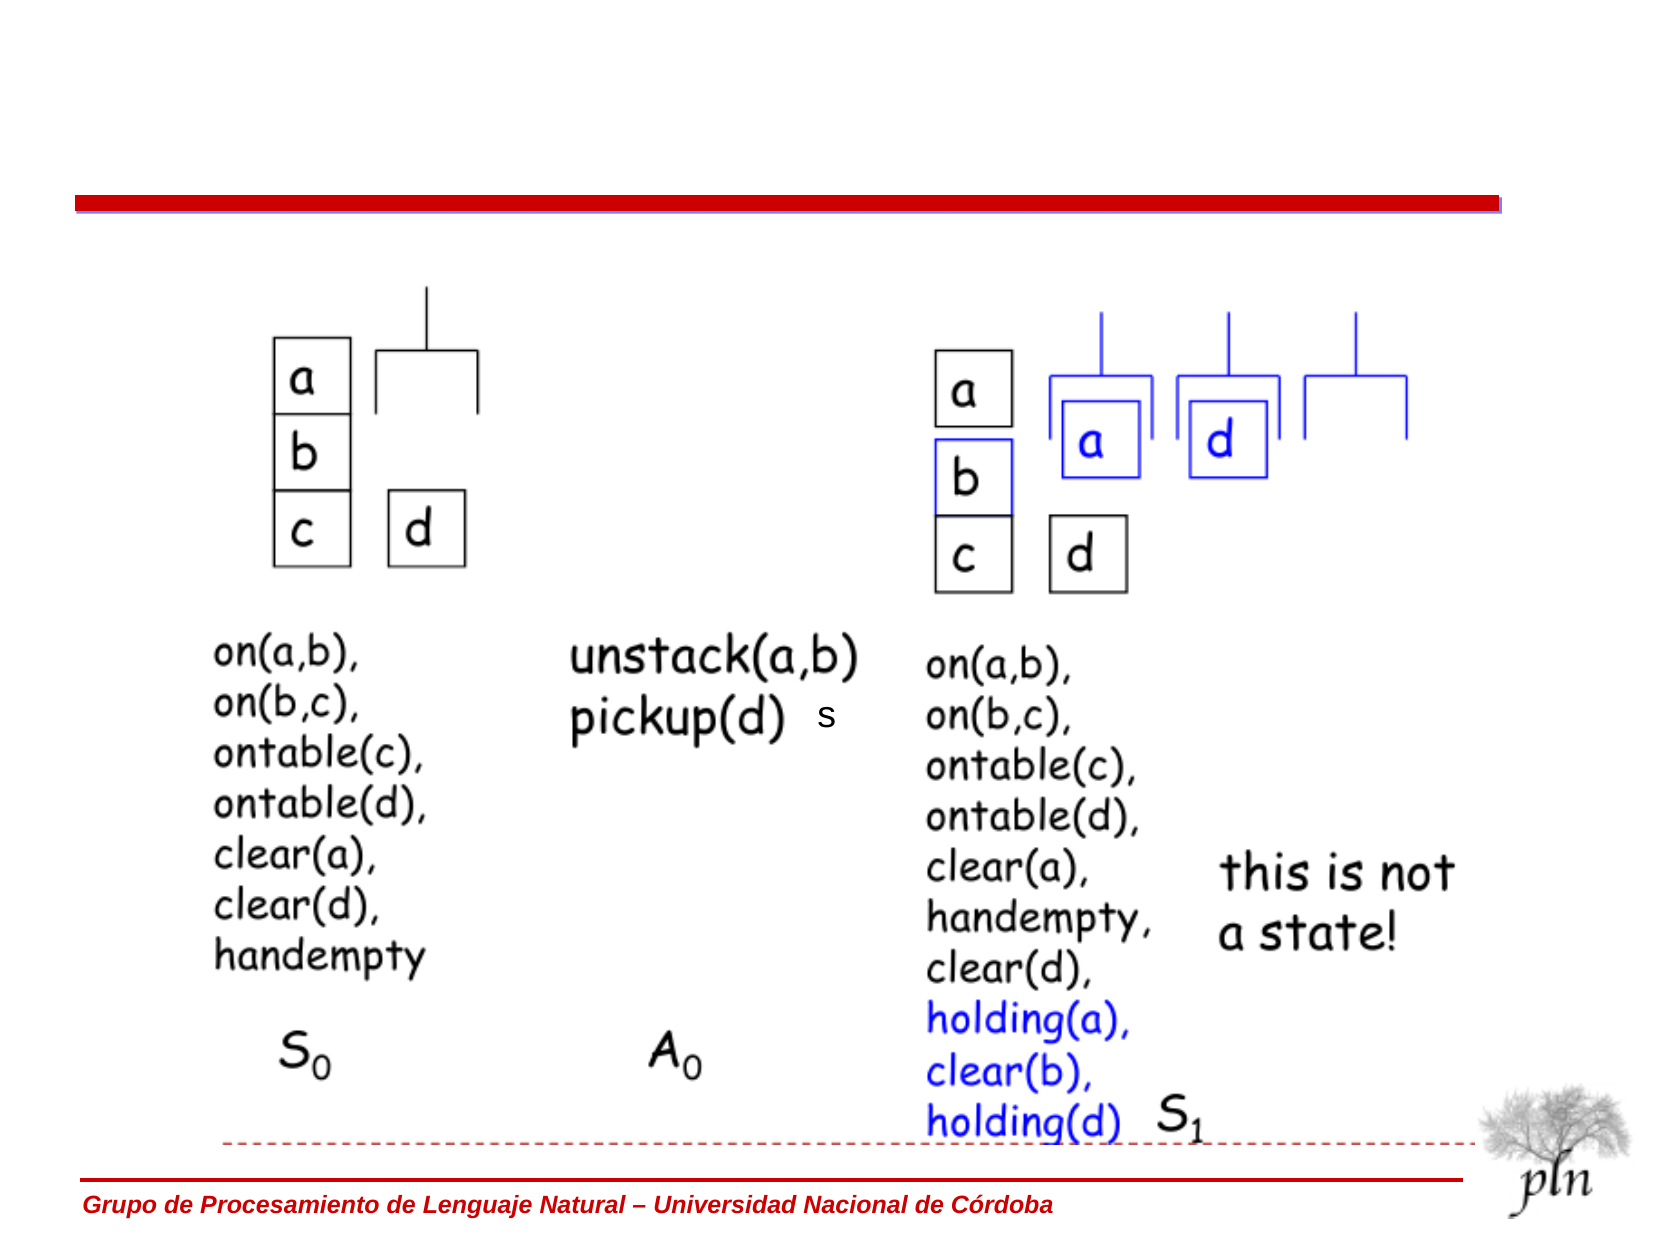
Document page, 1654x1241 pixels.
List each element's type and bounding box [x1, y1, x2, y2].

picture [1477, 1083, 1635, 1219]
picture [178, 283, 1475, 1145]
